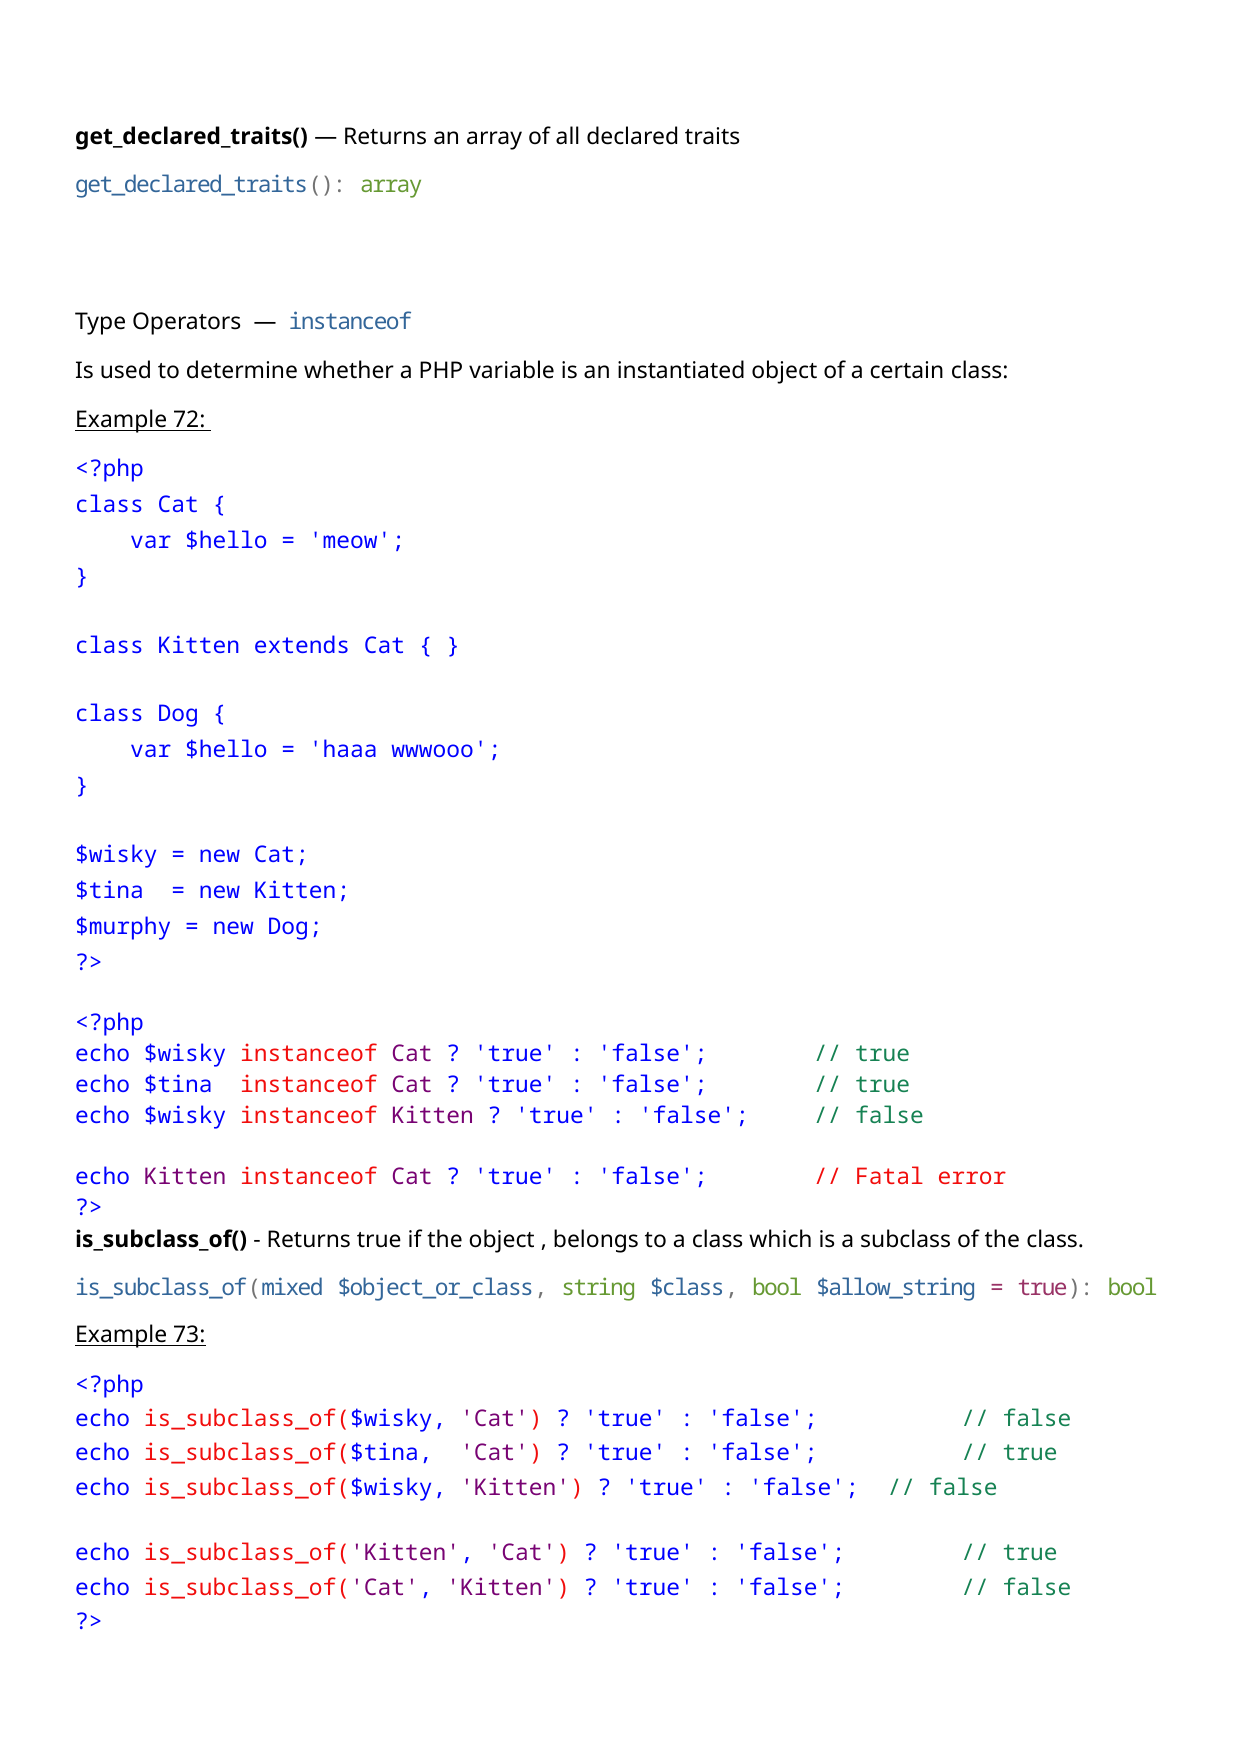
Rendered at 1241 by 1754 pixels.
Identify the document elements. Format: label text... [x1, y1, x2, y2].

text echo is_subclass_of($wisky, 'Kitten') ? 'true' : 'false'; // false [75, 1471, 1166, 1502]
list Example 73: [75, 1318, 1166, 1350]
text <?php [75, 1368, 1166, 1399]
text class Dog { [75, 697, 1166, 728]
text $wisky = new Cat; [75, 838, 1166, 869]
text echo is_subclass_of($wisky, 'Cat') ? 'true' : 'false'; // false [75, 1402, 1166, 1433]
text echo $wisky instanceof Cat ? 'true' : 'false'; // true [75, 1037, 1166, 1068]
text var $hello = 'meow'; [75, 524, 1166, 556]
text echo is_subclass_of('Kitten', 'Cat') ? 'true' : 'false'; // true [75, 1536, 1166, 1567]
text ?> [75, 1605, 1166, 1636]
list is_subclass_of(mixed $object_or_class, string $class, bool $allow_string = true): bool [75, 1271, 1166, 1302]
text echo $tina instanceof Cat ? 'true' : 'false'; // true [75, 1068, 1166, 1099]
text class Cat { [75, 488, 1166, 519]
text class Kitten extends Cat { } [75, 629, 1166, 660]
text ?> [75, 946, 1166, 977]
text get_declared_traits() — Returns an array of all declared traits [75, 119, 1166, 151]
text Example 72: [75, 403, 1166, 434]
text <?php [75, 1005, 1166, 1037]
subtitle Type Operators — instanceof [75, 304, 1166, 336]
text } [75, 560, 1166, 591]
text $murphy = new Dog; [75, 909, 1166, 941]
text ?> [75, 1191, 1166, 1223]
subtitle Is used to determine whether a PHP variable is an instantiated object of a certain class: [75, 354, 1166, 385]
text $tina = new Kitten; [75, 874, 1166, 905]
text get_declared_traits(): array [75, 167, 1166, 199]
text echo is_subclass_of($tina, 'Cat') ? 'true' : 'false'; // true [75, 1436, 1166, 1467]
list is_subclass_of() - Returns true if the object , belongs to a class which is a subclass of the class. [75, 1223, 1166, 1254]
text echo $wisky instanceof Kitten ? 'true' : 'false'; // false [75, 1099, 1166, 1130]
text echo is_subclass_of('Cat', 'Kitten') ? 'true' : 'false'; // false [75, 1570, 1166, 1602]
text echo Kitten instanceof Cat ? 'true' : 'false'; // Fatal error [75, 1160, 1166, 1191]
text <?php [75, 452, 1166, 484]
text } [75, 769, 1166, 800]
text var $hello = 'haaa wwwooo'; [75, 733, 1166, 764]
